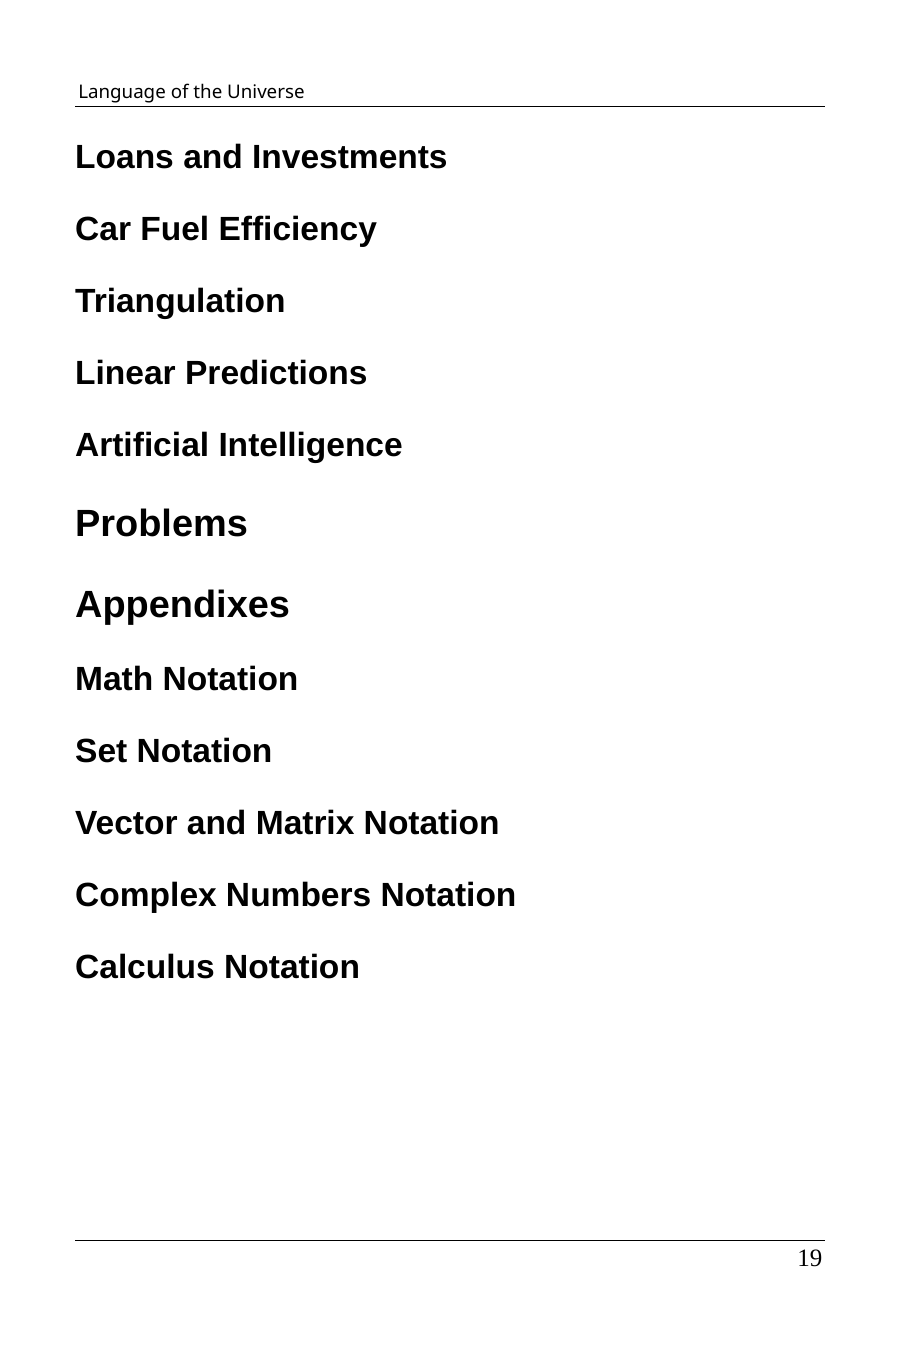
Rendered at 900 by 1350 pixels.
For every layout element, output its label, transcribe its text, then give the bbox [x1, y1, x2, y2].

subtitle Problems [75, 501, 825, 544]
subtitle Artificial Intelligence [75, 424, 825, 463]
subtitle Loans and Investments [75, 137, 825, 175]
subtitle Math Notation [75, 659, 825, 697]
subtitle Vector and Matrix Notation [75, 803, 825, 841]
subtitle Appendixes [75, 582, 825, 626]
subtitle Linear Predictions [75, 353, 825, 391]
subtitle Complex Numbers Notation [75, 875, 825, 913]
subtitle Calculus Notation [75, 947, 825, 985]
subtitle Triangulation [75, 281, 825, 319]
subtitle Car Fuel Efficiency [75, 209, 825, 247]
subtitle Set Notation [75, 731, 825, 769]
